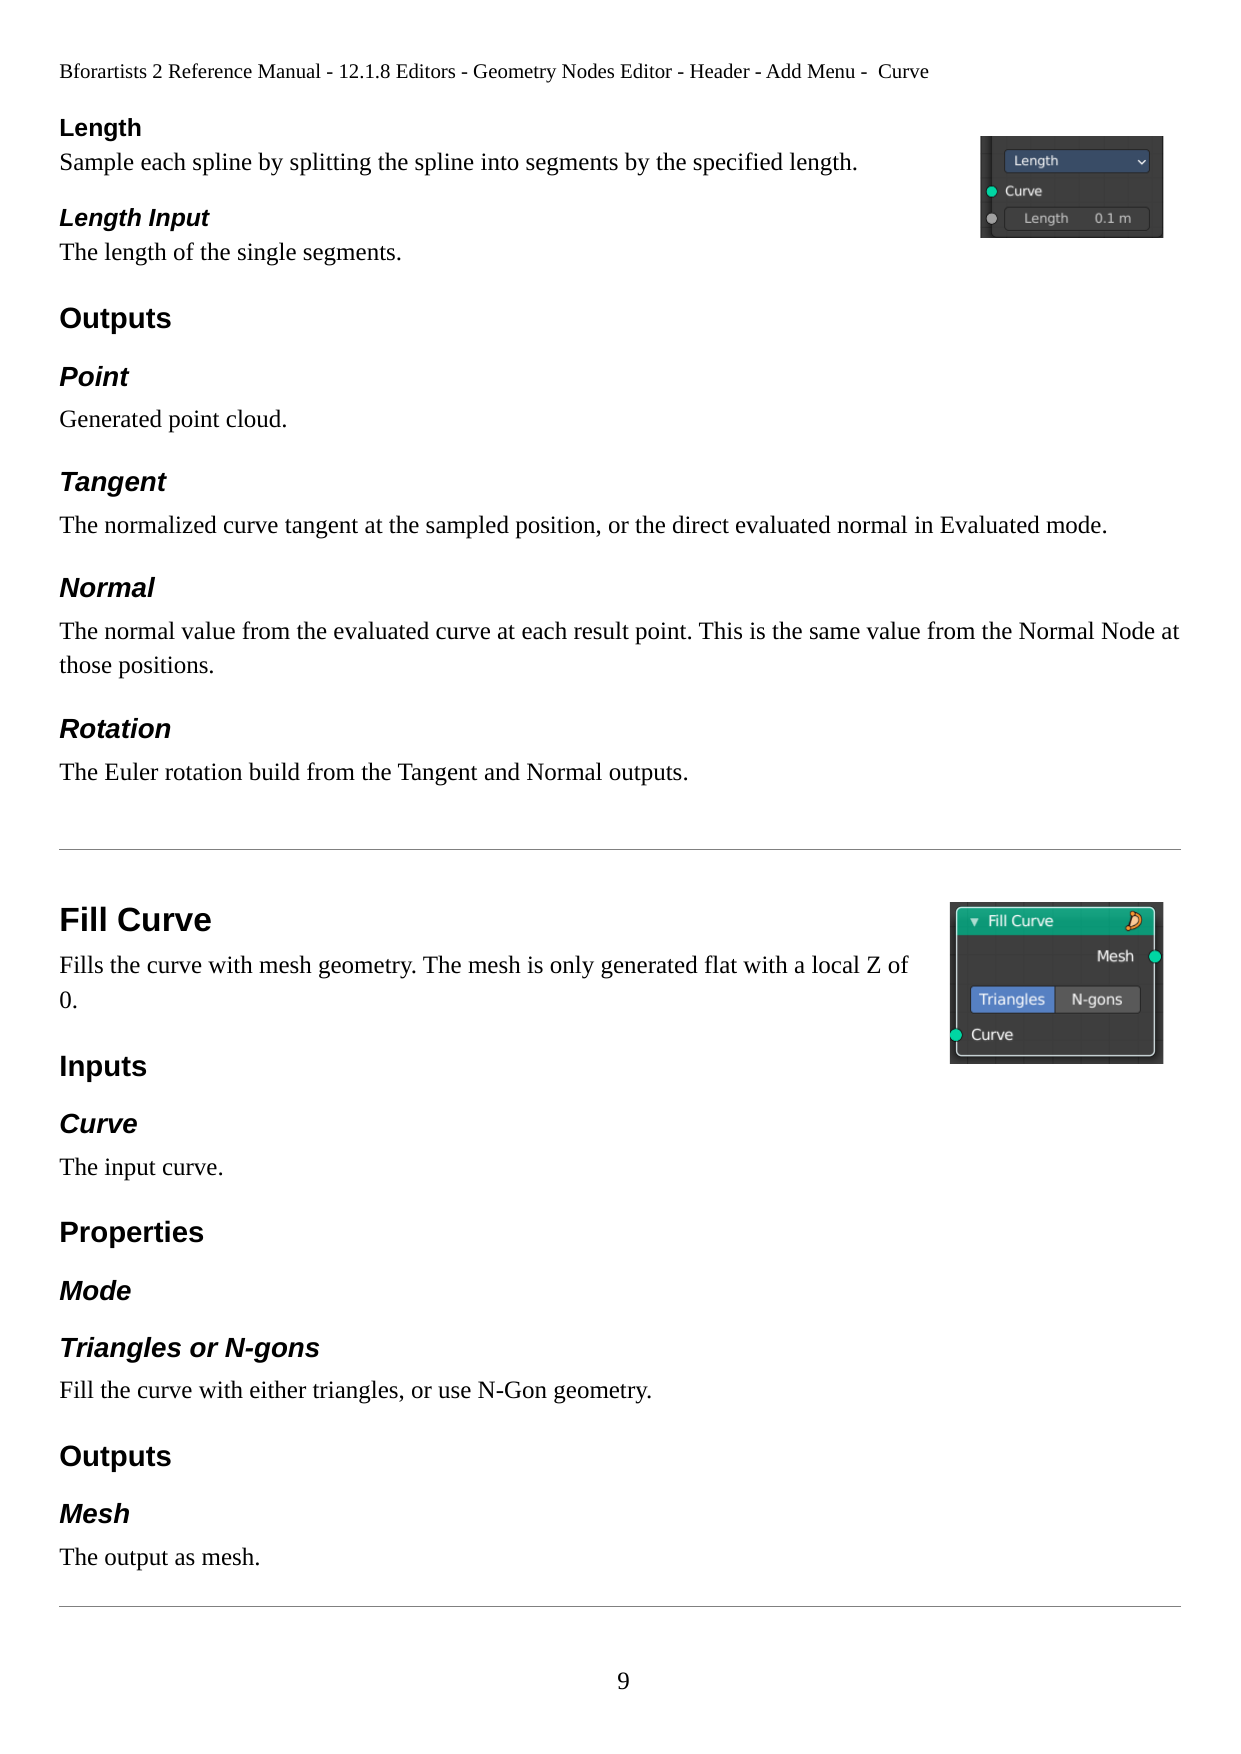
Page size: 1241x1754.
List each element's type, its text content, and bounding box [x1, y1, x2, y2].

subtitle Outputs [59, 301, 1181, 335]
text The input curve. [59, 1152, 1181, 1181]
text The Euler rotation build from the Tangent and Normal outputs. [59, 757, 1181, 785]
text Generated point cloud. [59, 404, 1181, 433]
subtitle Mesh [59, 1498, 1181, 1530]
text Fill the curve with either triangles, or use N-Gon geometry. [59, 1375, 1181, 1404]
subtitle Inputs [59, 1049, 1181, 1082]
text The normalized curve tangent at the sampled position, or the direct evaluated normal in Evaluated mode. [59, 510, 1181, 539]
subtitle Outputs [59, 1439, 1181, 1473]
text Fills the curve with mesh geometry. The mesh is only generated flat with a local Z of 0. [59, 951, 949, 1014]
subtitle Length [59, 113, 1181, 141]
subtitle Point [59, 360, 1181, 392]
subtitle Length Input [59, 203, 980, 231]
subtitle Triangles or N-gons [59, 1331, 1181, 1363]
text The normal value from the evaluated curve at each result point. This is the same value from the Normal Node at those positions. [59, 616, 1181, 679]
text The length of the single segments. [59, 237, 1181, 266]
subtitle Rotation [59, 712, 1181, 744]
subtitle Tangent [59, 466, 1181, 498]
subtitle Normal [59, 572, 1181, 604]
text Sample each spline by splitting the spline into segments by the specified length. [59, 147, 980, 176]
subtitle [1164, 203, 1181, 231]
text The output as mesh. [59, 1542, 1181, 1571]
subtitle Fill Curve [59, 899, 1181, 938]
picture [980, 136, 1164, 238]
subtitle Curve [59, 1107, 1181, 1139]
subtitle Mode [59, 1274, 1181, 1306]
picture [949, 902, 1164, 1064]
subtitle Properties [59, 1215, 1181, 1249]
